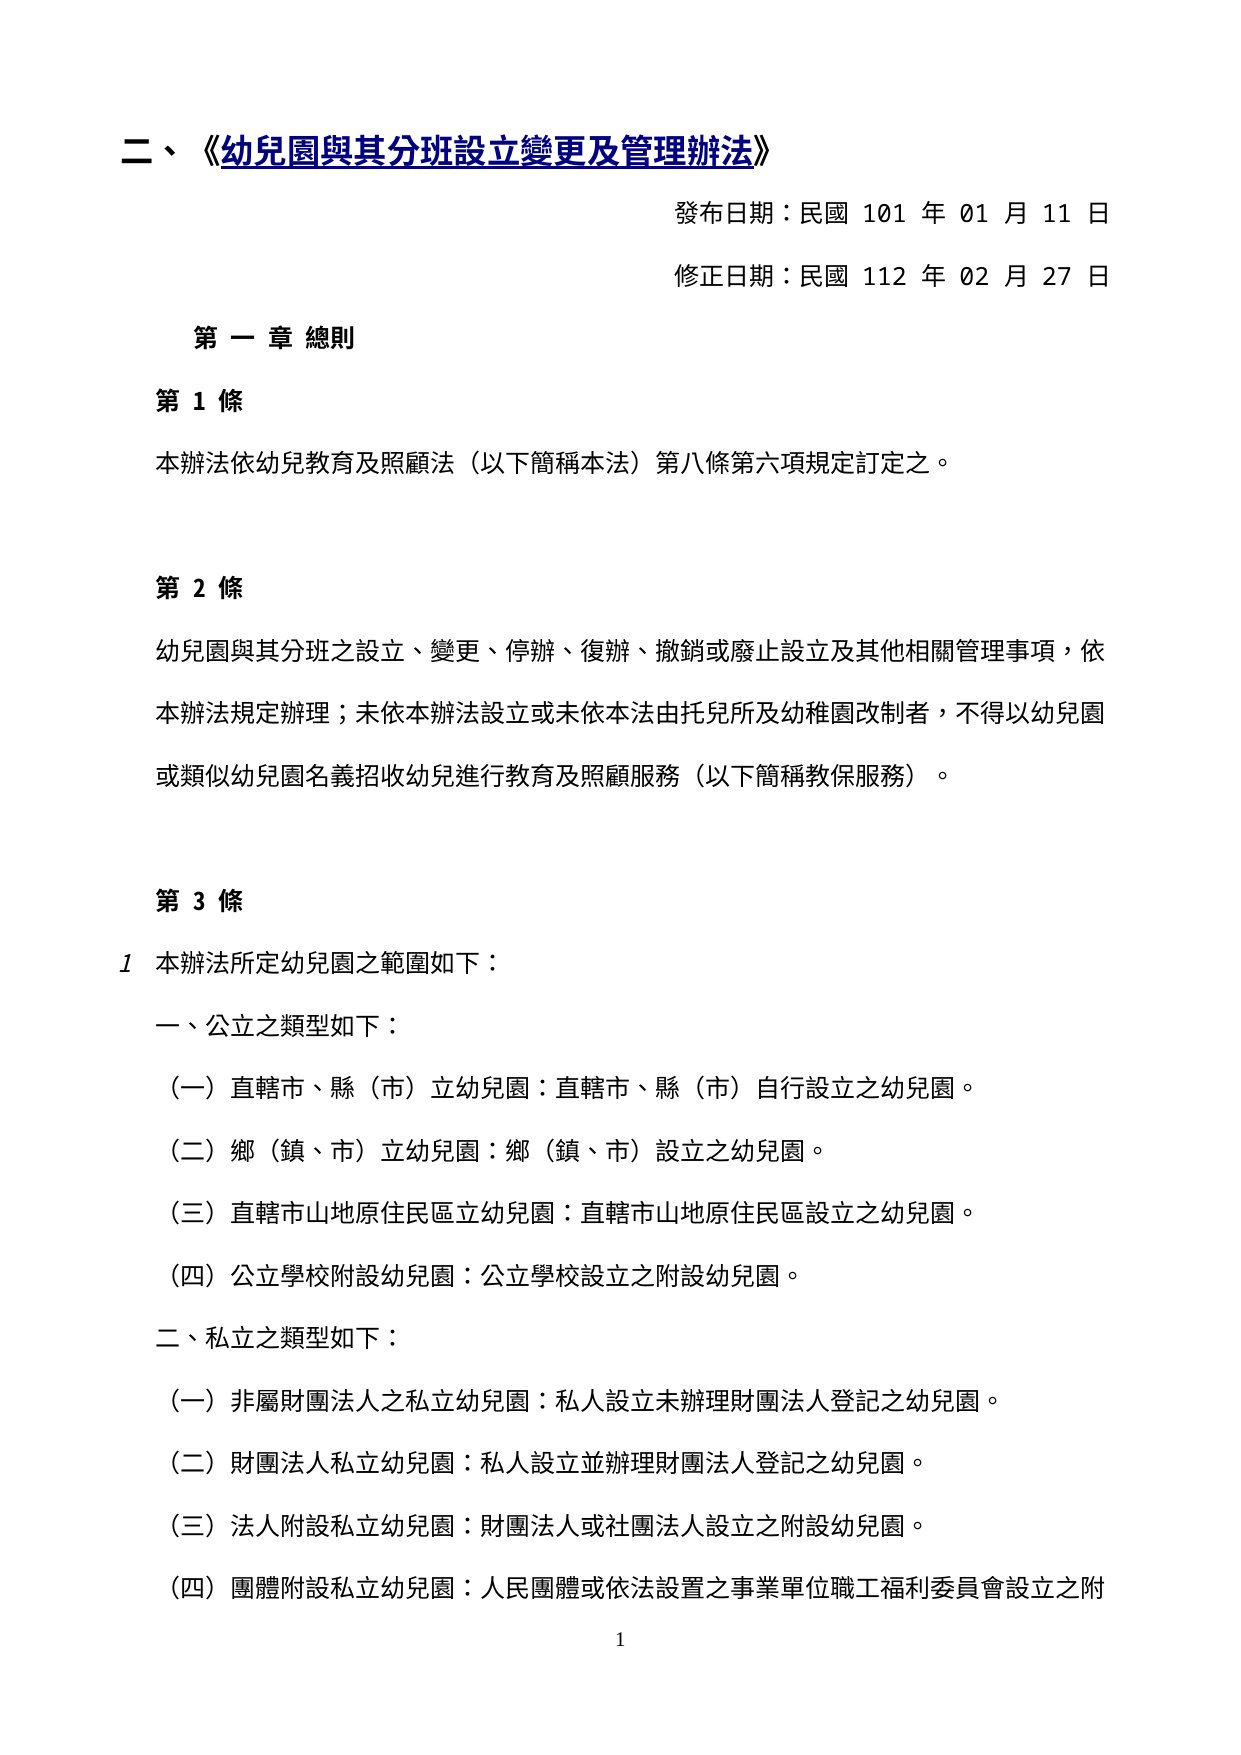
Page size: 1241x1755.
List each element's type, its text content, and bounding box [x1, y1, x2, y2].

text 二、私立之類型如下： [156, 1295, 1122, 1358]
text 第 3 條 [156, 858, 1122, 920]
text （四）公立學校附設幼兒園：公立學校設立之附設幼兒園。 [156, 1233, 1122, 1295]
text 二、《幼兒園與其分班設立變更及管理辦法》 [120, 108, 1122, 170]
text 第 一 章 總則 [156, 295, 1122, 358]
text 修正日期：民國 112 年 02 月 27 日 [121, 233, 1112, 295]
text 1 本辦法所定幼兒園之範圍如下： [118, 920, 1122, 983]
text 幼兒園與其分班之設立、變更、停辦、復辦、撤銷或廢止設立及其他相關管理事項，依本辦法規定辦理；未依本辦法設立或未依本法由托兒所及幼稚園改制者，不得以幼兒園或類似幼兒園名義招收幼兒進行教育及照顧服務（以下簡稱教保服務）。 [156, 608, 1122, 795]
text （三）法人附設私立幼兒園：財團法人或社團法人設立之附設幼兒園。 [156, 1483, 1122, 1545]
text 第 1 條 [156, 358, 1122, 420]
text 發布日期：民國 101 年 01 月 11 日 [121, 170, 1112, 233]
text （一）非屬財團法人之私立幼兒園：私人設立未辦理財團法人登記之幼兒園。 [156, 1358, 1122, 1420]
text （二）鄉（鎮、市）立幼兒園：鄉（鎮、市）設立之幼兒園。 [156, 1108, 1122, 1170]
text （四）團體附設私立幼兒園：人民團體或依法設置之事業單位職工福利委員會設立之附 [156, 1545, 1122, 1608]
text （一）直轄市、縣（市）立幼兒園：直轄市、縣（市）自行設立之幼兒園。 [156, 1045, 1122, 1108]
text 第 2 條 [156, 545, 1122, 608]
text 一、公立之類型如下： [156, 983, 1122, 1045]
text （三）直轄市山地原住民區立幼兒園：直轄市山地原住民區設立之幼兒園。 [156, 1170, 1122, 1233]
text （二）財團法人私立幼兒園：私人設立並辦理財團法人登記之幼兒園。 [156, 1420, 1122, 1483]
text 本辦法依幼兒教育及照顧法（以下簡稱本法）第八條第六項規定訂定之。 [156, 420, 1122, 483]
